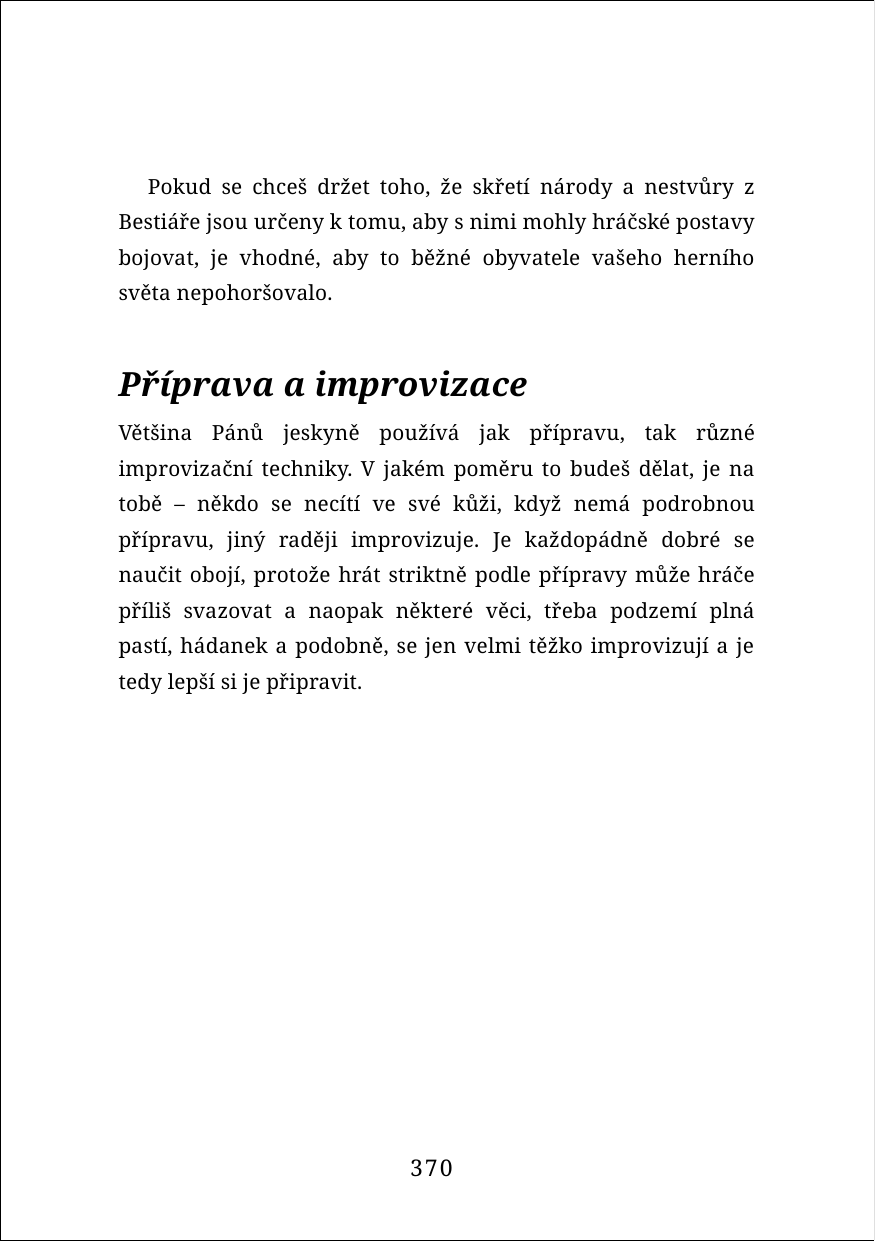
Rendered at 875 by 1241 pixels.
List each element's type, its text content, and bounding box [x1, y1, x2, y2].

subtitle Příprava a improvizace [118, 361, 756, 407]
text Pokud se chceš držet toho, že skřetí národy a nestvůry z Bestiáře jsou určeny k tomu, aby s nimi mohly hráčské postavy bojovat, je vhodné, aby to běžné obyvatele vašeho herního světa nepohoršovalo. [118, 172, 756, 307]
text Většina Pánů jeskyně používá jak přípravu, tak různé improvizační techniky. V jakém poměru to budeš dělat, je na tobě – někdo se necítí ve své kůži, když nemá podrobnou přípravu, jiný raději improvizuje. Je každopádně dobré se naučit obojí, protože hrát striktně podle přípravy může hráče příliš svazovat a naopak některé věci, třeba podzemí plná pastí, hádanek a podobně, se jen velmi těžko improvizují a je tedy lepší si je připravit. [118, 418, 756, 695]
